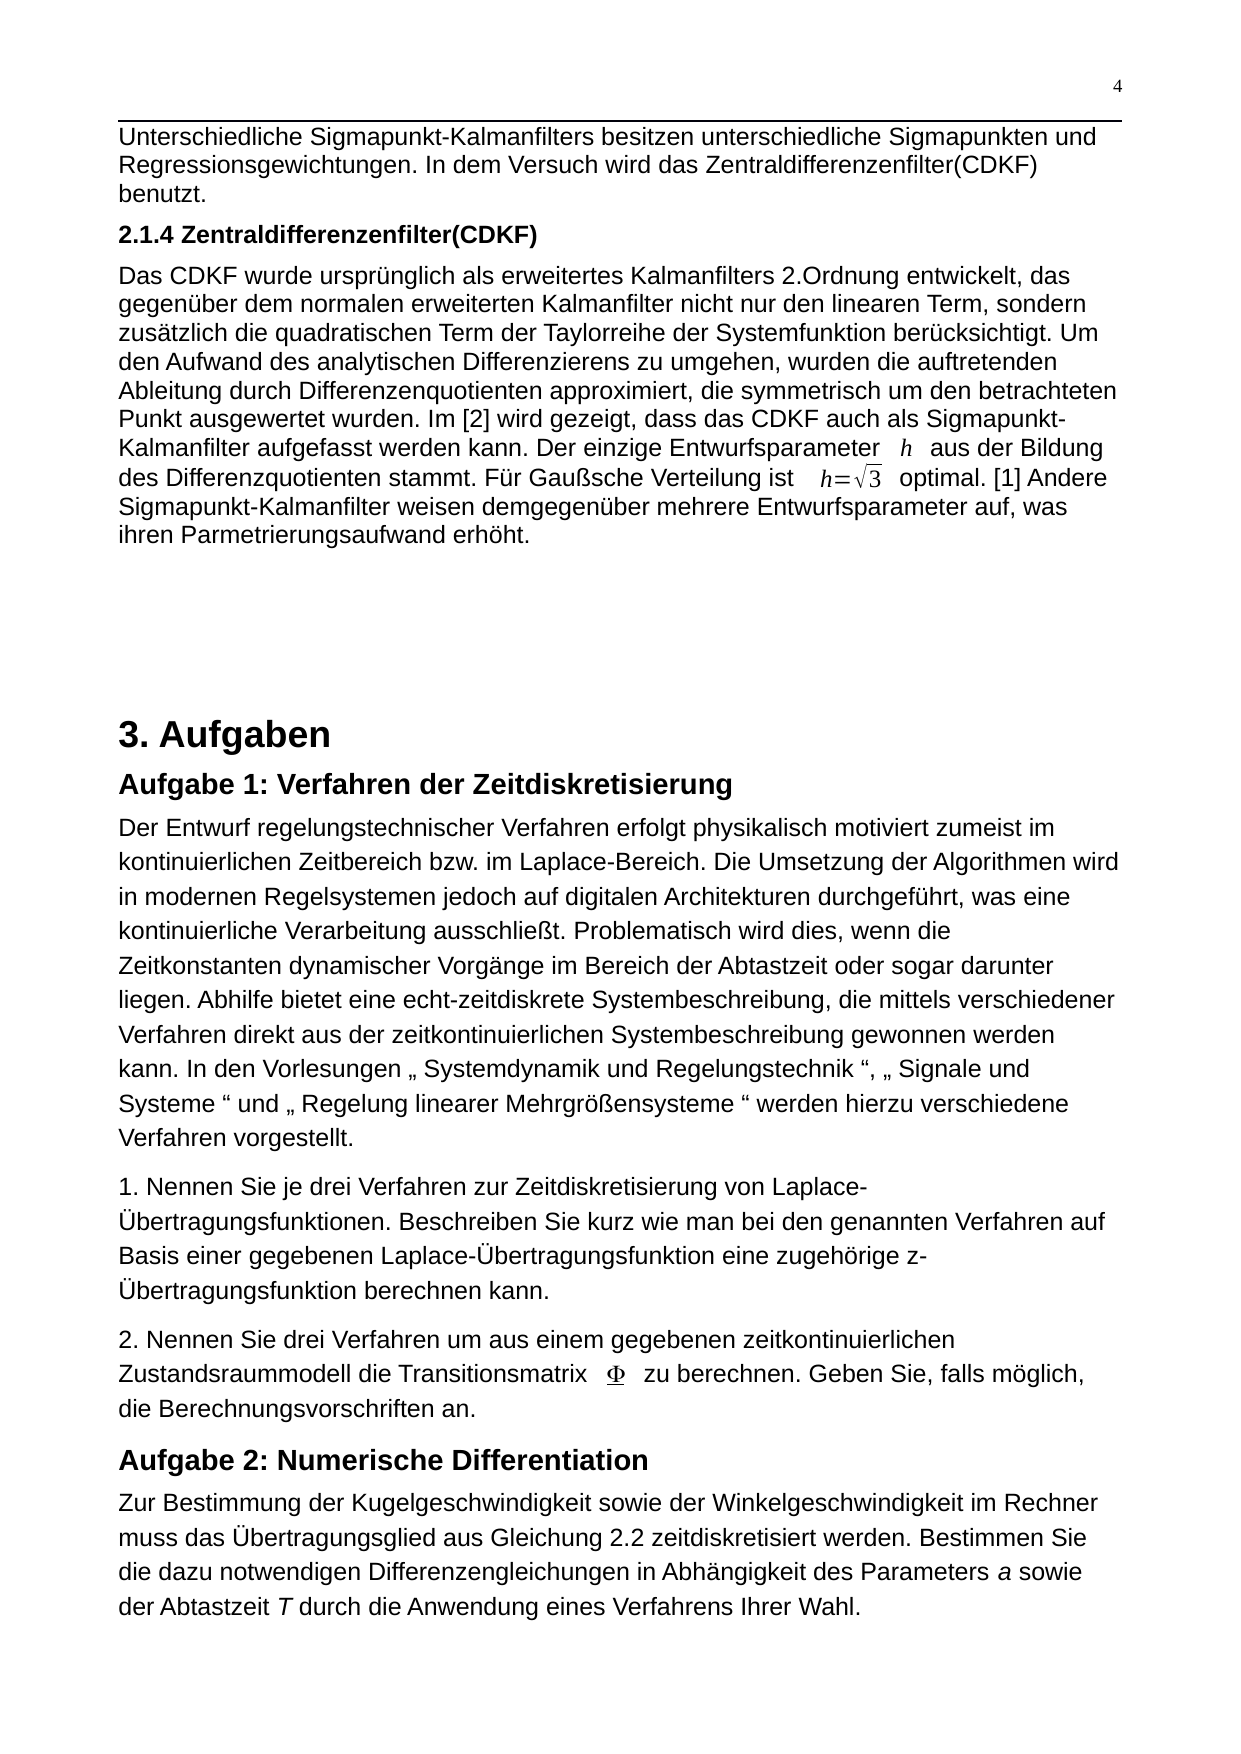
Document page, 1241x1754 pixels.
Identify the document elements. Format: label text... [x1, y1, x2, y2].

title Aufgabe 1: Verfahren der Zeitdiskretisierung [118, 767, 1122, 801]
text Zur Bestimmung der Kugelgeschwindigkeit sowie der Winkelgeschwindigkeit im Rechner muss das Übertragungsglied aus Gleichung 2.2 zeitdiskretisiert werden. Bestimmen Sie die dazu notwendigen Differenzengleichungen in Abhängigkeit des Parameters a sowie der Abtastzeit T durch die Anwendung eines Verfahrens Ihrer Wahl. [118, 1488, 1122, 1620]
title 3. Aufgaben [118, 712, 1122, 755]
text 2. Nennen Sie drei Verfahren um aus einem gegebenen zeitkontinuierlichen Zustandsraummodell die Transitionsmatrixzu berechnen. Geben Sie, falls möglich, die Berechnungsvorschriften an. [118, 1325, 1122, 1422]
title Unterschiedliche Sigmapunkt-Kalmanfilters besitzen unterschiedliche Sigmapunkten und Regressionsgewichtungen. In dem Versuch wird das Zentraldifferenzenfilter(CDKF) benutzt. [118, 122, 1122, 208]
text Der Entwurf regelungstechnischer Verfahren erfolgt physikalisch motiviert zumeist im kontinuierlichen Zeitbereich bzw. im Laplace-Bereich. Die Umsetzung der Algorithmen wird in modernen Regelsystemen jedoch auf digitalen Architekturen durchgeführt, was eine kontinuierliche Verarbeitung ausschließt. Problematisch wird dies, wenn die Zeitkonstanten dynamischer Vorgänge im Bereich der Abtastzeit oder sogar darunter liegen. Abhilfe bietet eine echt-zeitdiskrete Systembeschreibung, die mittels verschiedener Verfahren direkt aus der zeitkontinuierlichen Systembeschreibung gewonnen werden kann. In den Vorlesungen „ Systemdynamik und Regelungstechnik “, „ Signale und Systeme “ und „ Regelung linearer Mehrgrößensysteme “ werden hierzu verschiedene Verfahren vorgestellt. [118, 813, 1122, 1152]
title Das CDKF wurde ursprünglich als erweitertes Kalmanfilters 2.Ordnung entwickelt, das gegenüber dem normalen erweiterten Kalmanfilter nicht nur den linearen Term, sondern zusätzlich die quadratischen Term der Taylorreihe der Systemfunktion berücksichtigt. Um den Aufwand des analytischen Differenzierens zu umgehen, wurden die auftretenden Ableitung durch Differenzenquotienten approximiert, die symmetrisch um den betrachteten Punkt ausgewertet wurden. Im [2] wird gezeigt, dass das CDKF auch als Sigmapunkt-Kalmanfilter aufgefasst werden kann. Der einzige Entwurfsparameteraus der Bildung des Differenzquotienten stammt. Für Gaußsche Verteilung ist optimal. [1] Andere Sigmapunkt-Kalmanfilter weisen demgegenüber mehrere Entwurfsparameter auf, was ihren Parmetrierungsaufwand erhöht. [118, 261, 1122, 549]
title Aufgabe 2: Numerische Differentiation [118, 1443, 1122, 1476]
title 2.1.4 Zentraldifferenzenfilter(CDKF) [118, 220, 1122, 249]
text 1. Nennen Sie je drei Verfahren zur Zeitdiskretisierung von Laplace-Übertragungsfunktionen. Beschreiben Sie kurz wie man bei den genannten Verfahren auf Basis einer gegebenen Laplace-Übertragungsfunktion eine zugehörige z-Übertragungsfunktion berechnen kann. [118, 1172, 1122, 1304]
